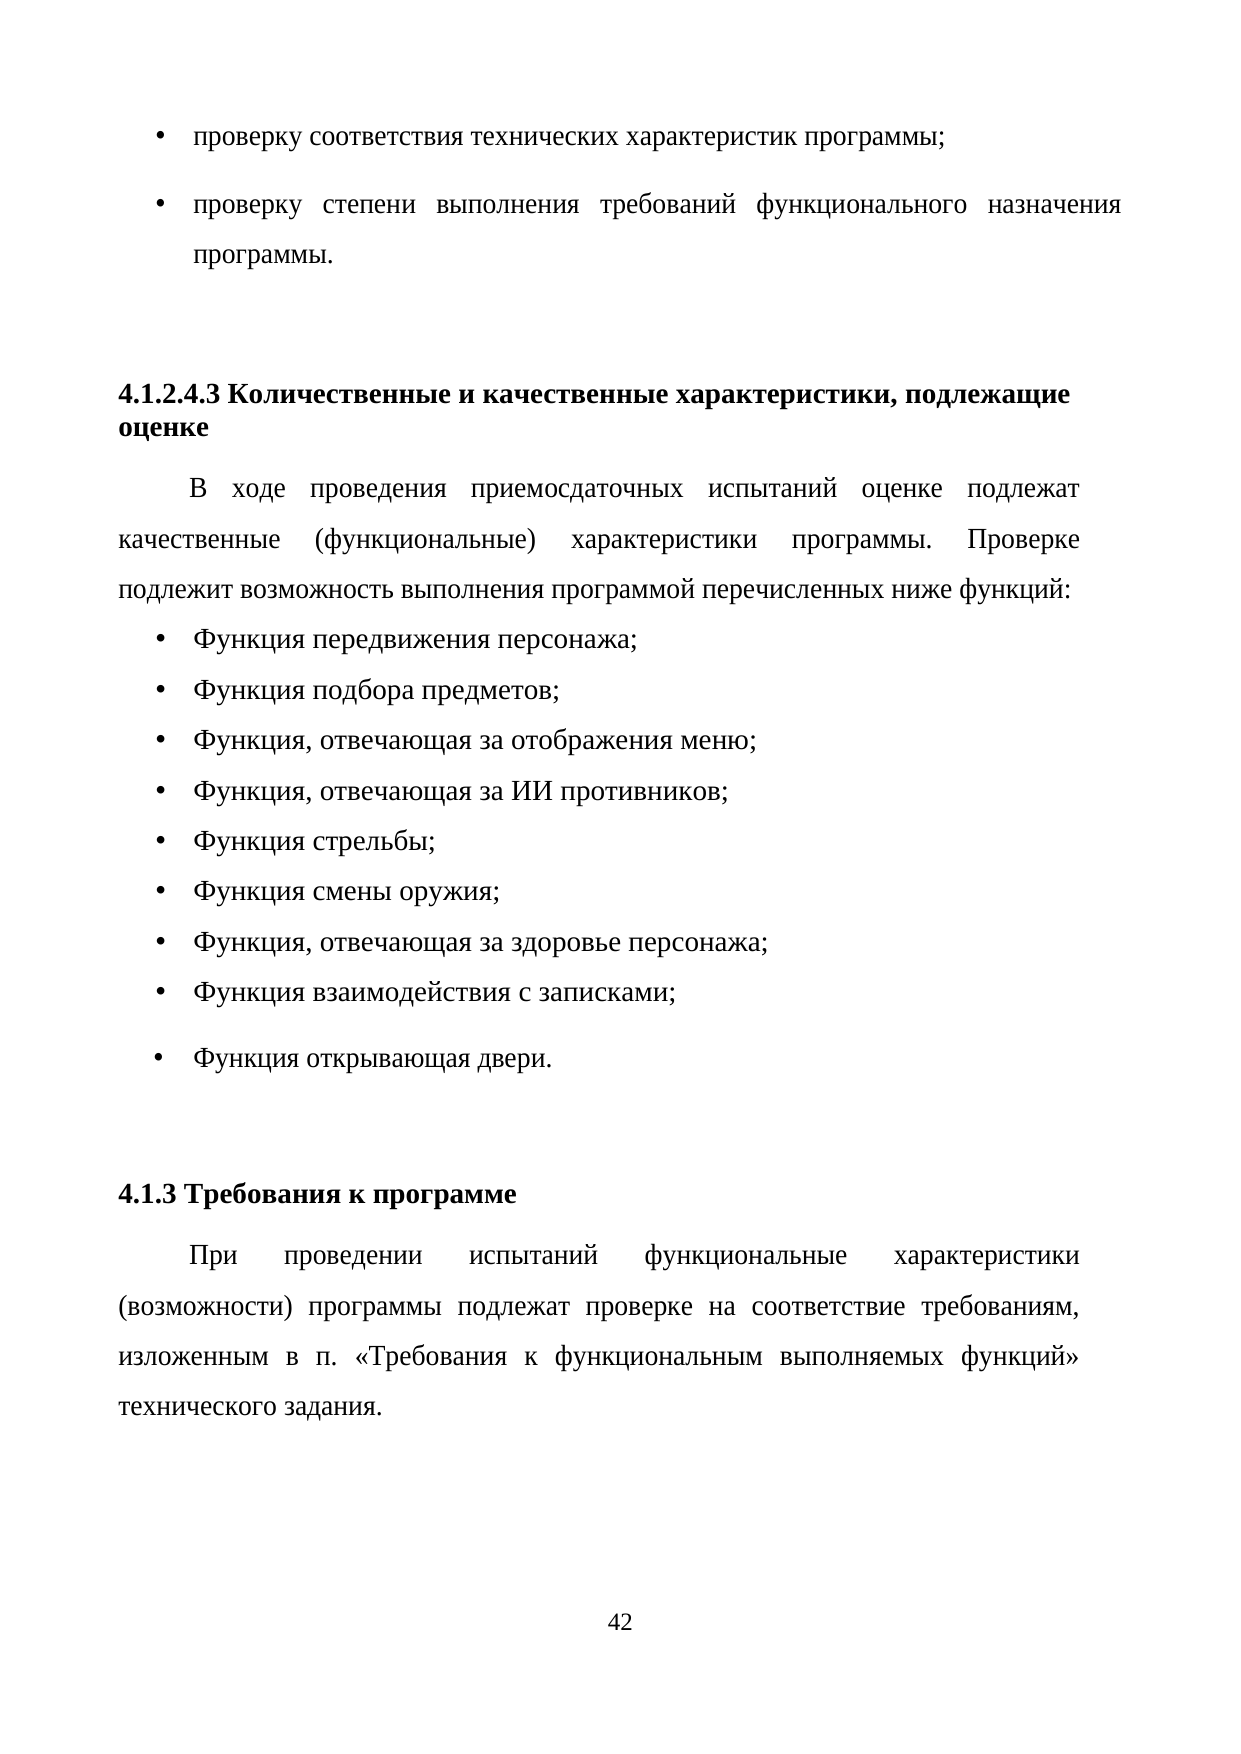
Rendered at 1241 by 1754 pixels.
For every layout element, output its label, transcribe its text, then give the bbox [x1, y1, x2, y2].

subtitle 4.1.3 Требования к программе [118, 1177, 1122, 1210]
list Функция стрельбы; [156, 823, 1122, 857]
list Функция взаимодействия с записками; [156, 974, 1122, 1008]
list Функция, отвечающая за здоровье персонажа; [156, 924, 1122, 958]
list Функция, отвечающая за отображения меню; [156, 722, 1122, 756]
list проверку соответствия технических характеристик программы; [156, 118, 1122, 152]
list Функция передвижения персонажа; [156, 621, 1122, 655]
subtitle 4.1.2.4.3 Количественные и качественные характеристики, подлежащие оценке [118, 376, 1122, 443]
text В ходе проведения приемосдаточных испытаний оценке подлежат качественные (функциональные) характеристики программы. Проверке подлежит возможность выполнения программой перечисленных ниже функций: [118, 471, 1081, 605]
list Функция подбора предметов; [156, 672, 1122, 706]
text При проведении испытаний функциональные характеристики (возможности) программы подлежат проверке на соответствие требованиям, изложенным в п. «Требования к функциональным выполняемых функций» технического задания. [118, 1237, 1081, 1422]
list Функция, отвечающая за ИИ противников; [156, 773, 1122, 806]
list Функция смены оружия; [156, 873, 1122, 907]
list проверку степени выполнения требований функционального назначения программы. [156, 186, 1122, 270]
list Функция открывающая двери. [153, 1040, 1122, 1073]
